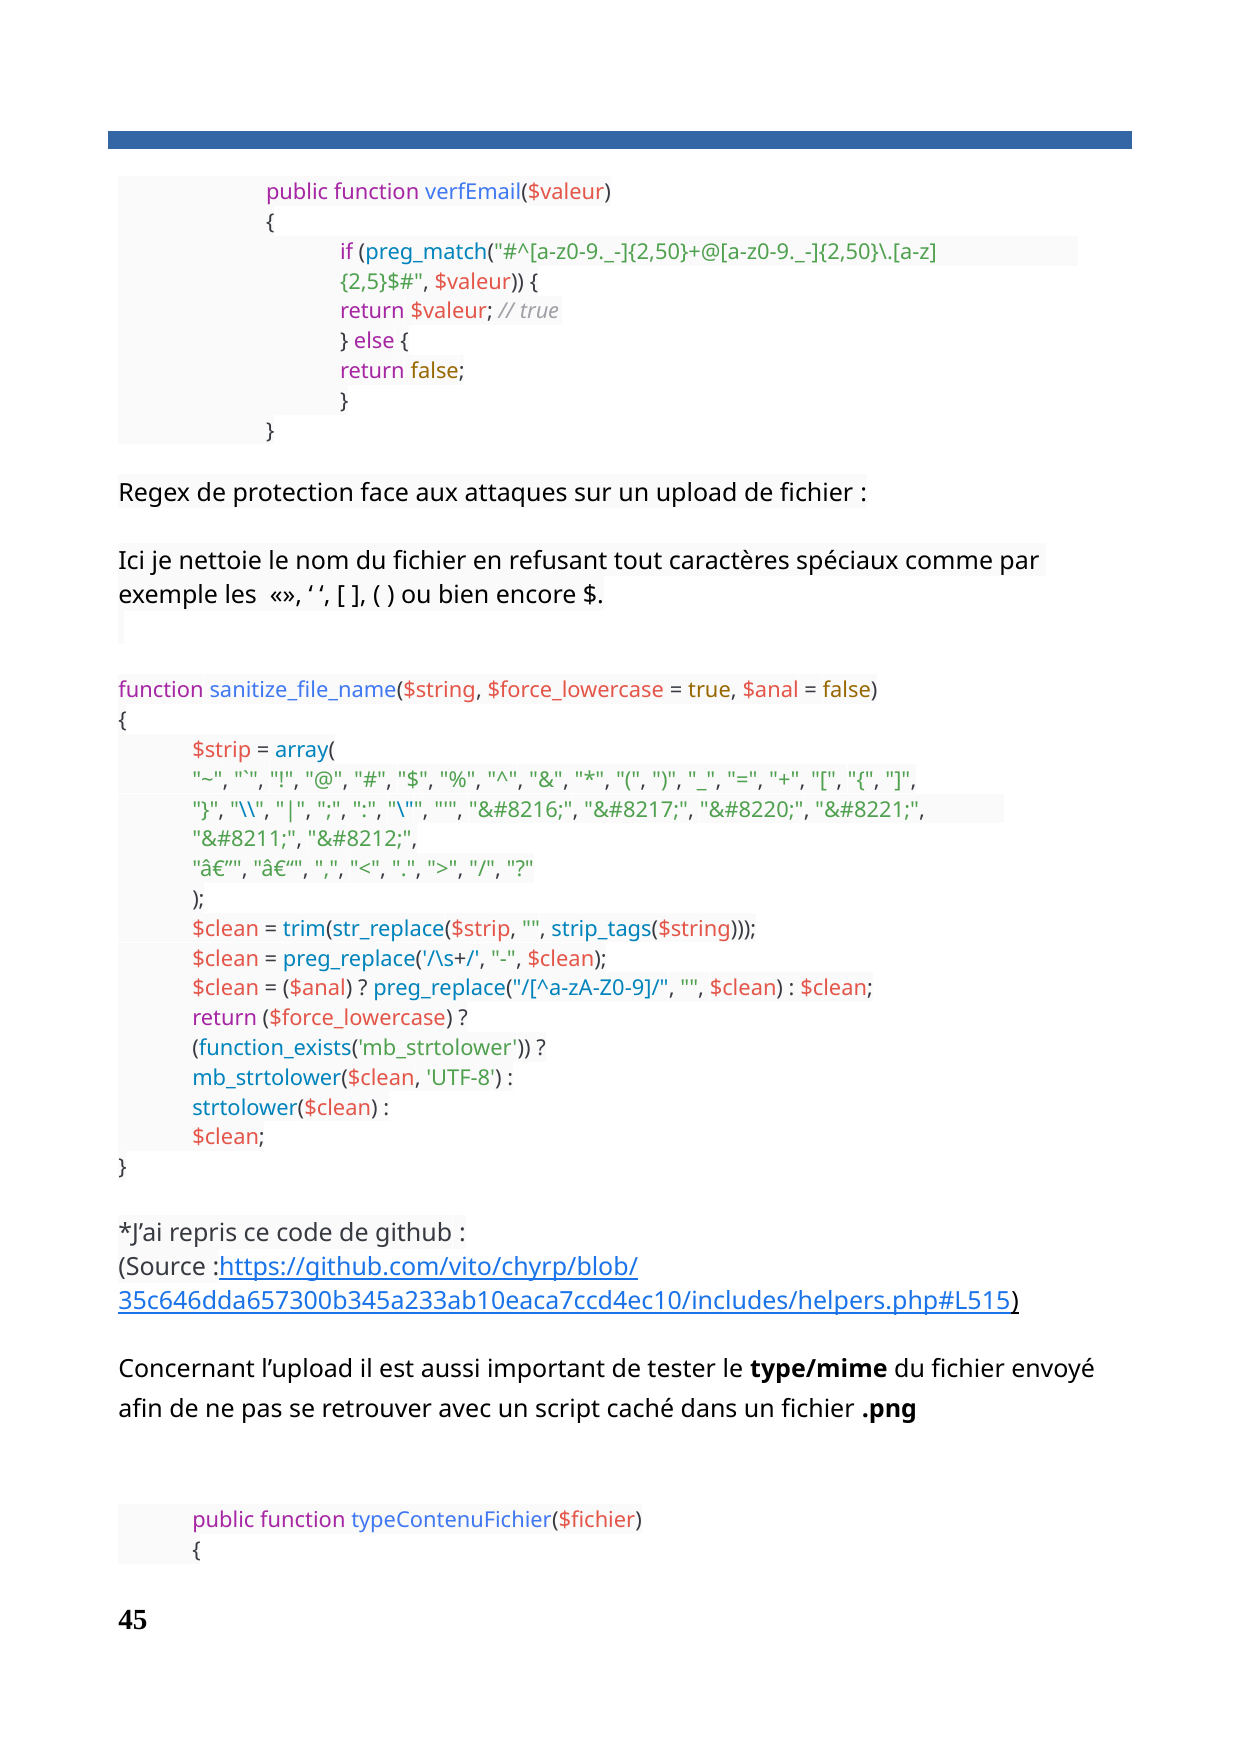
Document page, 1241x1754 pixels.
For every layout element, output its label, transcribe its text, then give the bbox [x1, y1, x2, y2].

text function sanitize_file_name($string, $force_lowercase = true, $anal = false) [118, 674, 1122, 704]
text "â€”", "â€“", ",", "<", ".", ">", "/", "?" [118, 853, 1122, 883]
text $clean = preg_replace('/\s+/', "-", $clean); [118, 942, 1122, 972]
text (function_exists('mb_strtolower')) ? [118, 1032, 1122, 1062]
text { [118, 704, 1122, 734]
text return false; [118, 355, 1122, 385]
text } [118, 385, 1122, 415]
text } [118, 415, 1122, 444]
text ); [118, 883, 1122, 913]
text { [118, 1534, 1122, 1564]
text *J’ai repris ce code de github : [118, 1215, 1122, 1249]
text { [118, 206, 1122, 236]
text public function verfEmail($valeur) [118, 176, 1122, 206]
text Concernant l’upload il est aussi important de tester le type/mime du fichier envoyé afin de ne pas se retrouver avec un script caché dans un fichier .png [118, 1351, 1122, 1424]
text $clean = trim(str_replace($strip, "", strip_tags($string))); [118, 913, 1122, 942]
text mb_strtolower($clean, 'UTF-8') : [118, 1062, 1122, 1091]
text "~", "`", "!", "@", "#", "$", "%", "^", "&", "*", "(", ")", "_", "=", "+", "[", "{", "]", [118, 764, 1122, 793]
text "}", "\\", "|", ";", ":", "\"", "'", "&#8216;", "&#8217;", "&#8220;", "&#8221;", "&#8211;", "&#8212;", [118, 793, 1122, 853]
text public function typeContenuFichier($fichier) [118, 1504, 1122, 1534]
text return $valeur; // true [118, 296, 1122, 325]
text (Source :https://github.com/vito/chyrp/blob/35c646dda657300b345a233ab10eaca7ccd4ec10/includes/helpers.php#L515) [118, 1249, 1122, 1317]
text $strip = array( [118, 734, 1122, 764]
text strtolower($clean) : [118, 1091, 1122, 1121]
text Ici je nettoie le nom du fichier en refusant tout caractères spéciaux comme par exemple les «», ‘ ‘, [ ], ( ) ou bien encore $. [118, 542, 1122, 611]
text } [118, 1151, 1122, 1181]
text $clean = ($anal) ? preg_replace("/[^a-zA-Z0-9]/", "", $clean) : $clean; [118, 972, 1122, 1002]
text if (preg_match("#^[a-z0-9._-]{2,50}+@[a-z0-9._-]{2,50}\.[a-z] {2,5}$#", $valeur)) { [118, 236, 1122, 296]
text Regex de protection face aux attaques sur un upload de fichier : [118, 474, 1122, 508]
text return ($force_lowercase) ? [118, 1002, 1122, 1032]
text $clean; [118, 1121, 1122, 1151]
text } else { [118, 325, 1122, 355]
